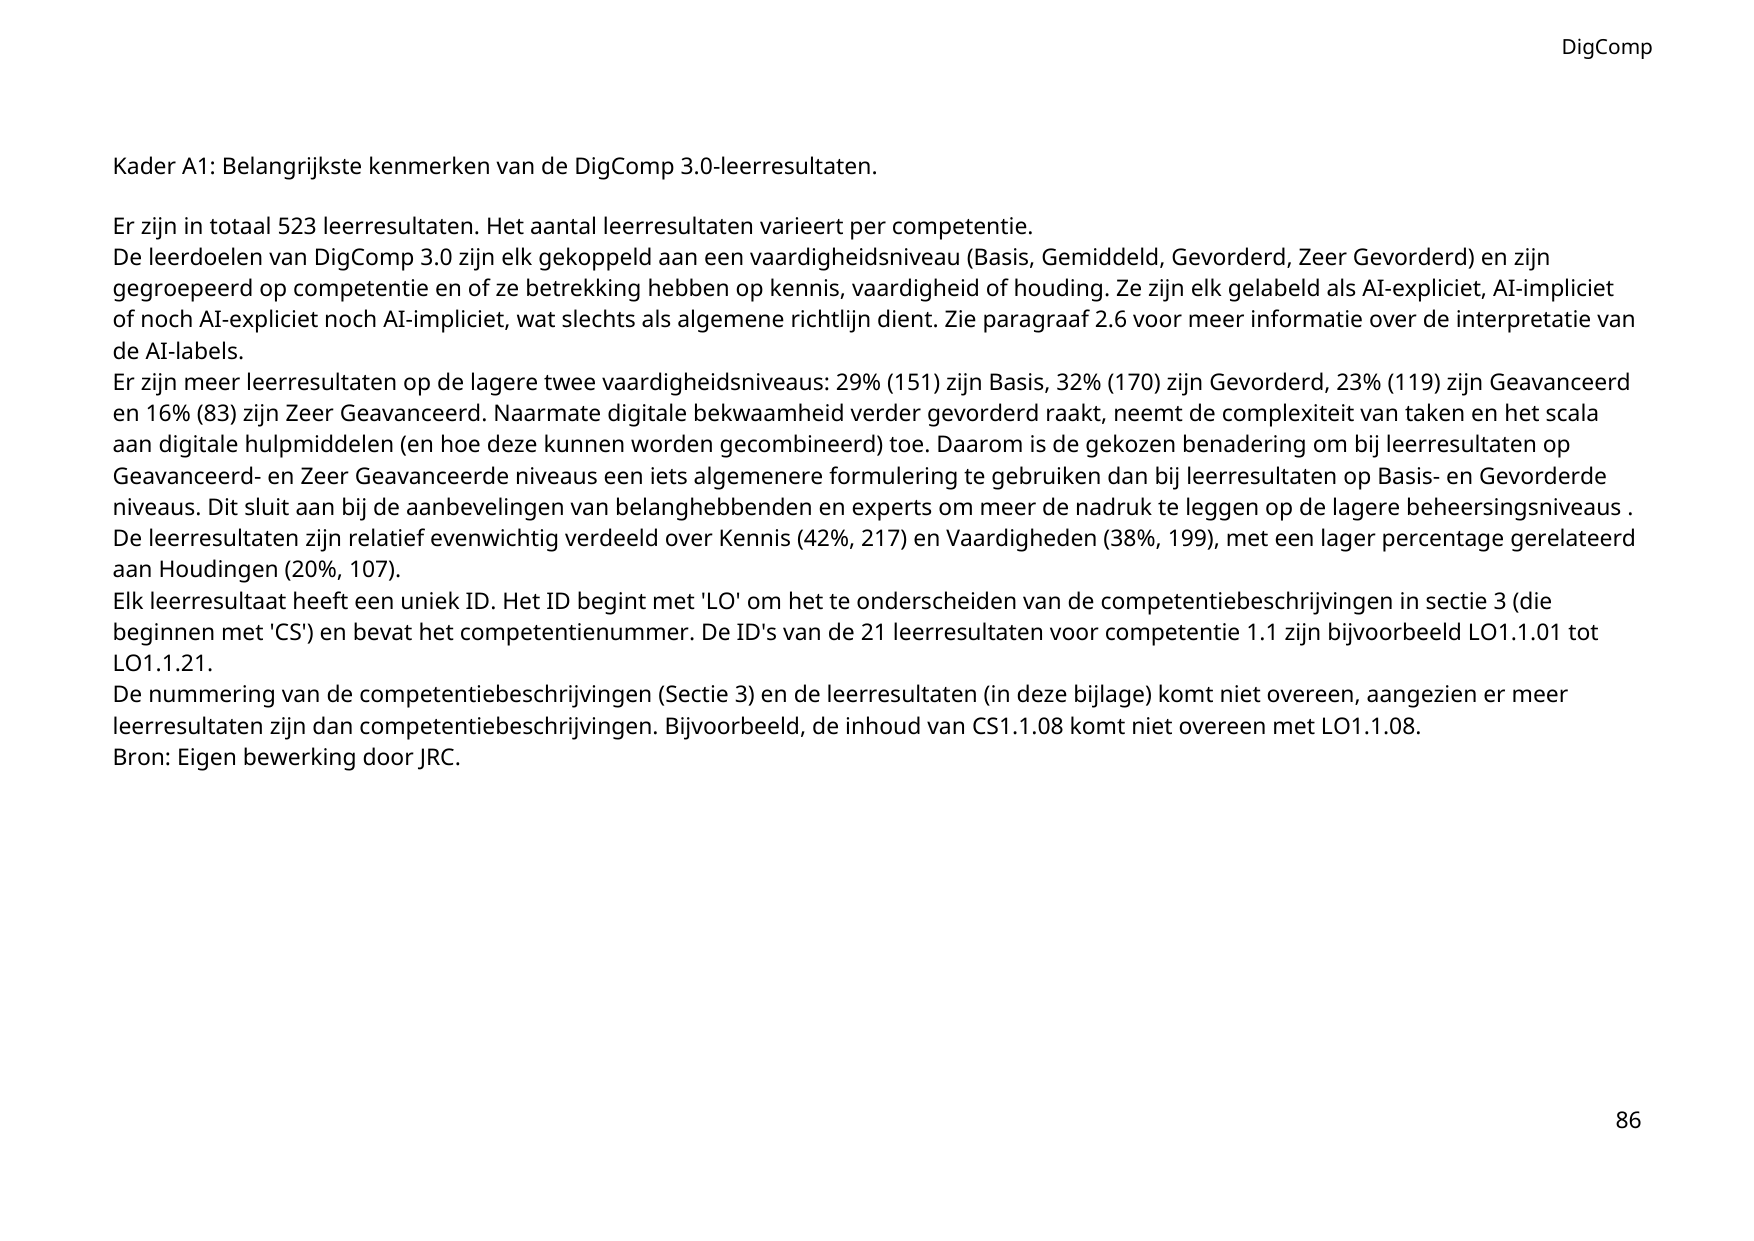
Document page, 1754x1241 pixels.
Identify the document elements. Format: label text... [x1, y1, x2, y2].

text Bron: Eigen bewerking door JRC. [112, 741, 1641, 772]
text Elk leerresultaat heeft een uniek ID. Het ID begint met 'LO' om het te onderscheiden van de competentiebeschrijvingen in sectie 3 (die beginnen met 'CS') en bevat het competentienummer. De ID's van de 21 leerresultaten voor competentie 1.1 zijn bijvoorbeeld LO1.1.01 tot LO1.1.21. [112, 585, 1641, 678]
text De leerdoelen van DigComp 3.0 zijn elk gekoppeld aan een vaardigheidsniveau (Basis, Gemiddeld, Gevorderd, Zeer Gevorderd) en zijn gegroepeerd op competentie en of ze betrekking hebben op kennis, vaardigheid of houding. Ze zijn elk gelabeld als AI-expliciet, AI-impliciet of noch AI-expliciet noch AI-impliciet, wat slechts als algemene richtlijn dient. Zie paragraaf 2.6 voor meer informatie over de interpretatie van de AI-labels. [112, 241, 1641, 366]
text De nummering van de competentiebeschrijvingen (Sectie 3) en de leerresultaten (in deze bijlage) komt niet overeen, aangezien er meer leerresultaten zijn dan competentiebeschrijvingen. Bijvoorbeeld, de inhoud van CS1.1.08 komt niet overeen met LO1.1.08. [112, 678, 1641, 741]
text Kader A1: Belangrijkste kenmerken van de DigComp 3.0-leerresultaten. [112, 150, 1641, 181]
text De leerresultaten zijn relatief evenwichtig verdeeld over Kennis (42%, 217) en Vaardigheden (38%, 199), met een lager percentage gerelateerd aan Houdingen (20%, 107). [112, 522, 1641, 585]
text Er zijn in totaal 523 leerresultaten. Het aantal leerresultaten varieert per competentie. [112, 210, 1641, 241]
text Er zijn meer leerresultaten op de lagere twee vaardigheidsniveaus: 29% (151) zijn Basis, 32% (170) zijn Gevorderd, 23% (119) zijn Geavanceerd en 16% (83) zijn Zeer Geavanceerd. Naarmate digitale bekwaamheid verder gevorderd raakt, neemt de complexiteit van taken en het scala aan digitale hulpmiddelen (en hoe deze kunnen worden gecombineerd) toe. Daarom is de gekozen benadering om bij leerresultaten op Geavanceerd- en Zeer Geavanceerde niveaus een iets algemenere formulering te gebruiken dan bij leerresultaten op Basis- en Gevorderde niveaus. Dit sluit aan bij de aanbevelingen van belanghebbenden en experts om meer de nadruk te leggen op de lagere beheersingsniveaus . [112, 366, 1641, 522]
